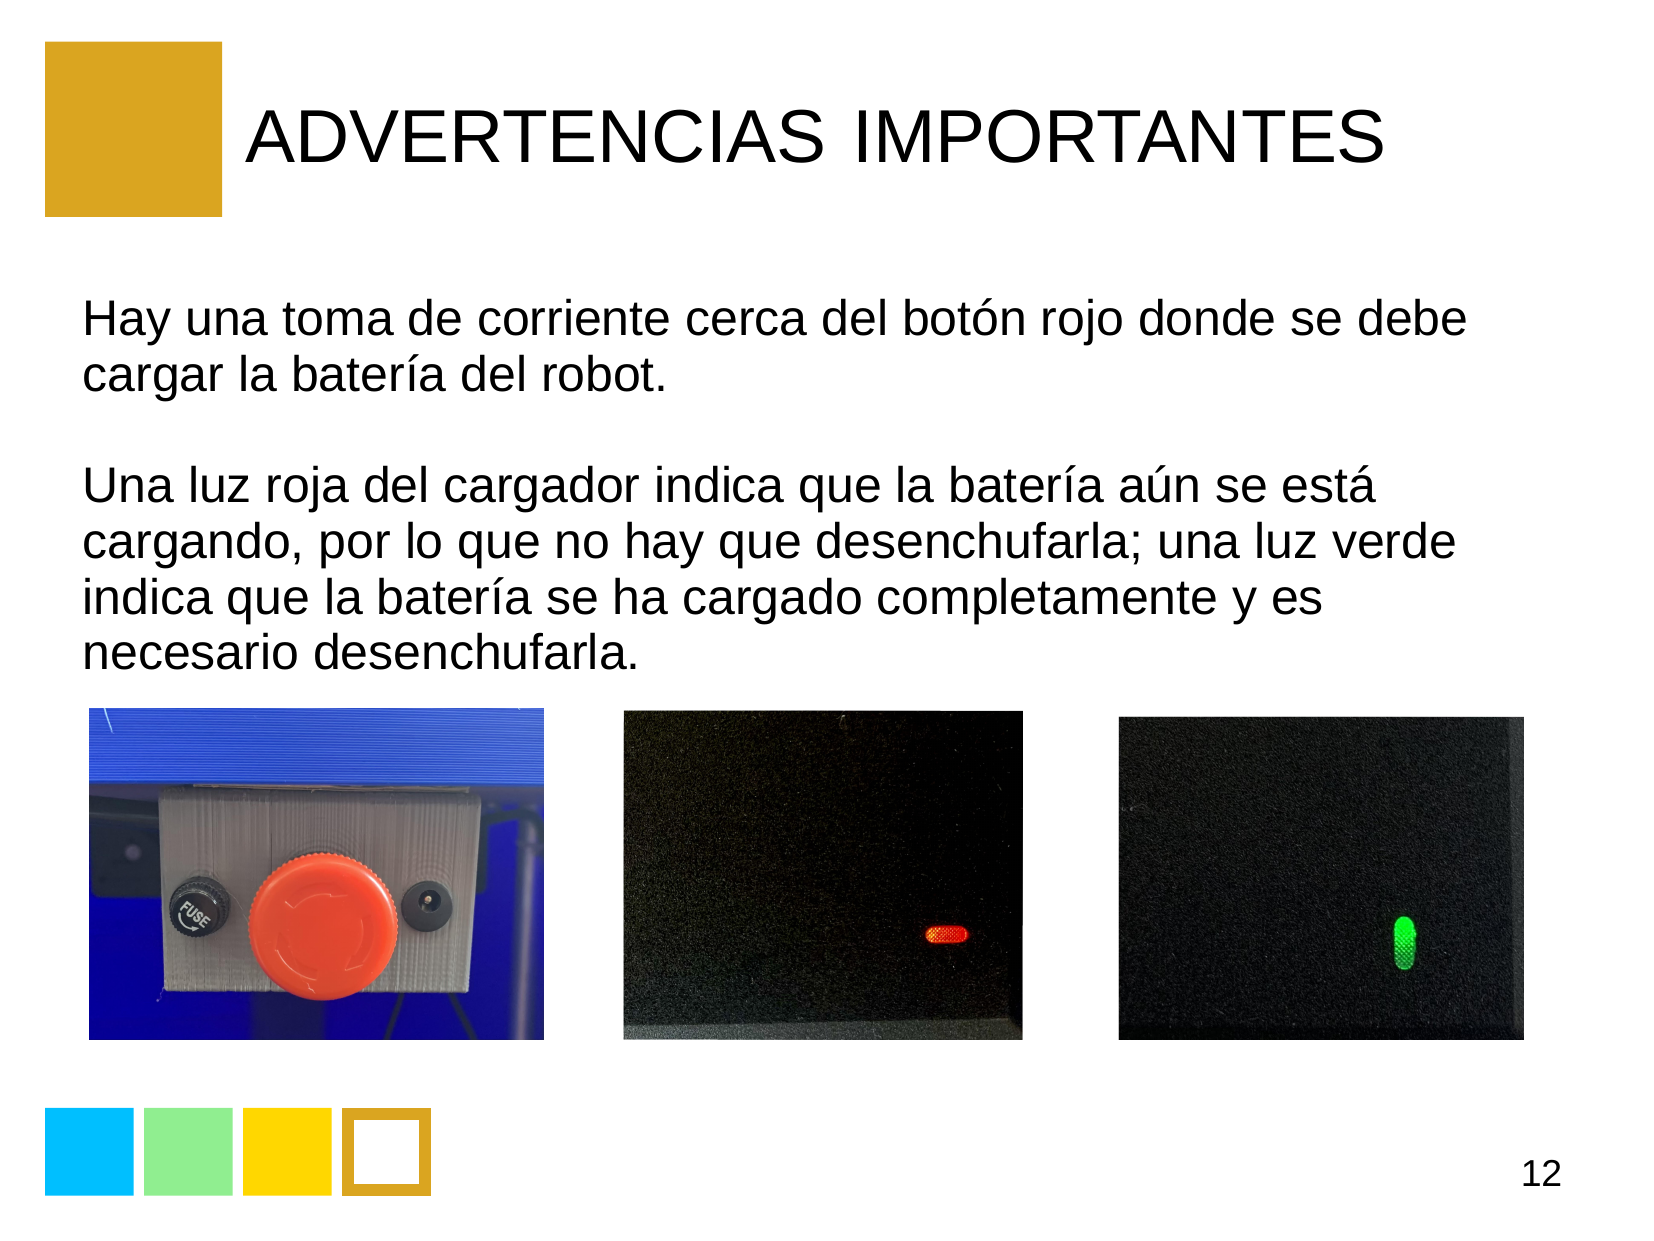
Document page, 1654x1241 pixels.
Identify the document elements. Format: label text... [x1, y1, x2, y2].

text_box [1506, 1145, 1654, 1217]
title ADVERTENCIAS IMPORTANTES [224, 49, 1571, 213]
picture [1118, 716, 1524, 1040]
picture [89, 708, 544, 1040]
picture [623, 710, 1023, 1040]
subtitle Hay una toma de corriente cerca del botón rojo donde se debe cargar la batería del robot. Una luz roja del cargador indica que la batería aún se está cargando, por lo que no hay que desenchufarla; una luz verde indica que la batería se ha cargado completamente y es necesario desenchufarla. [82, 290, 1538, 1010]
